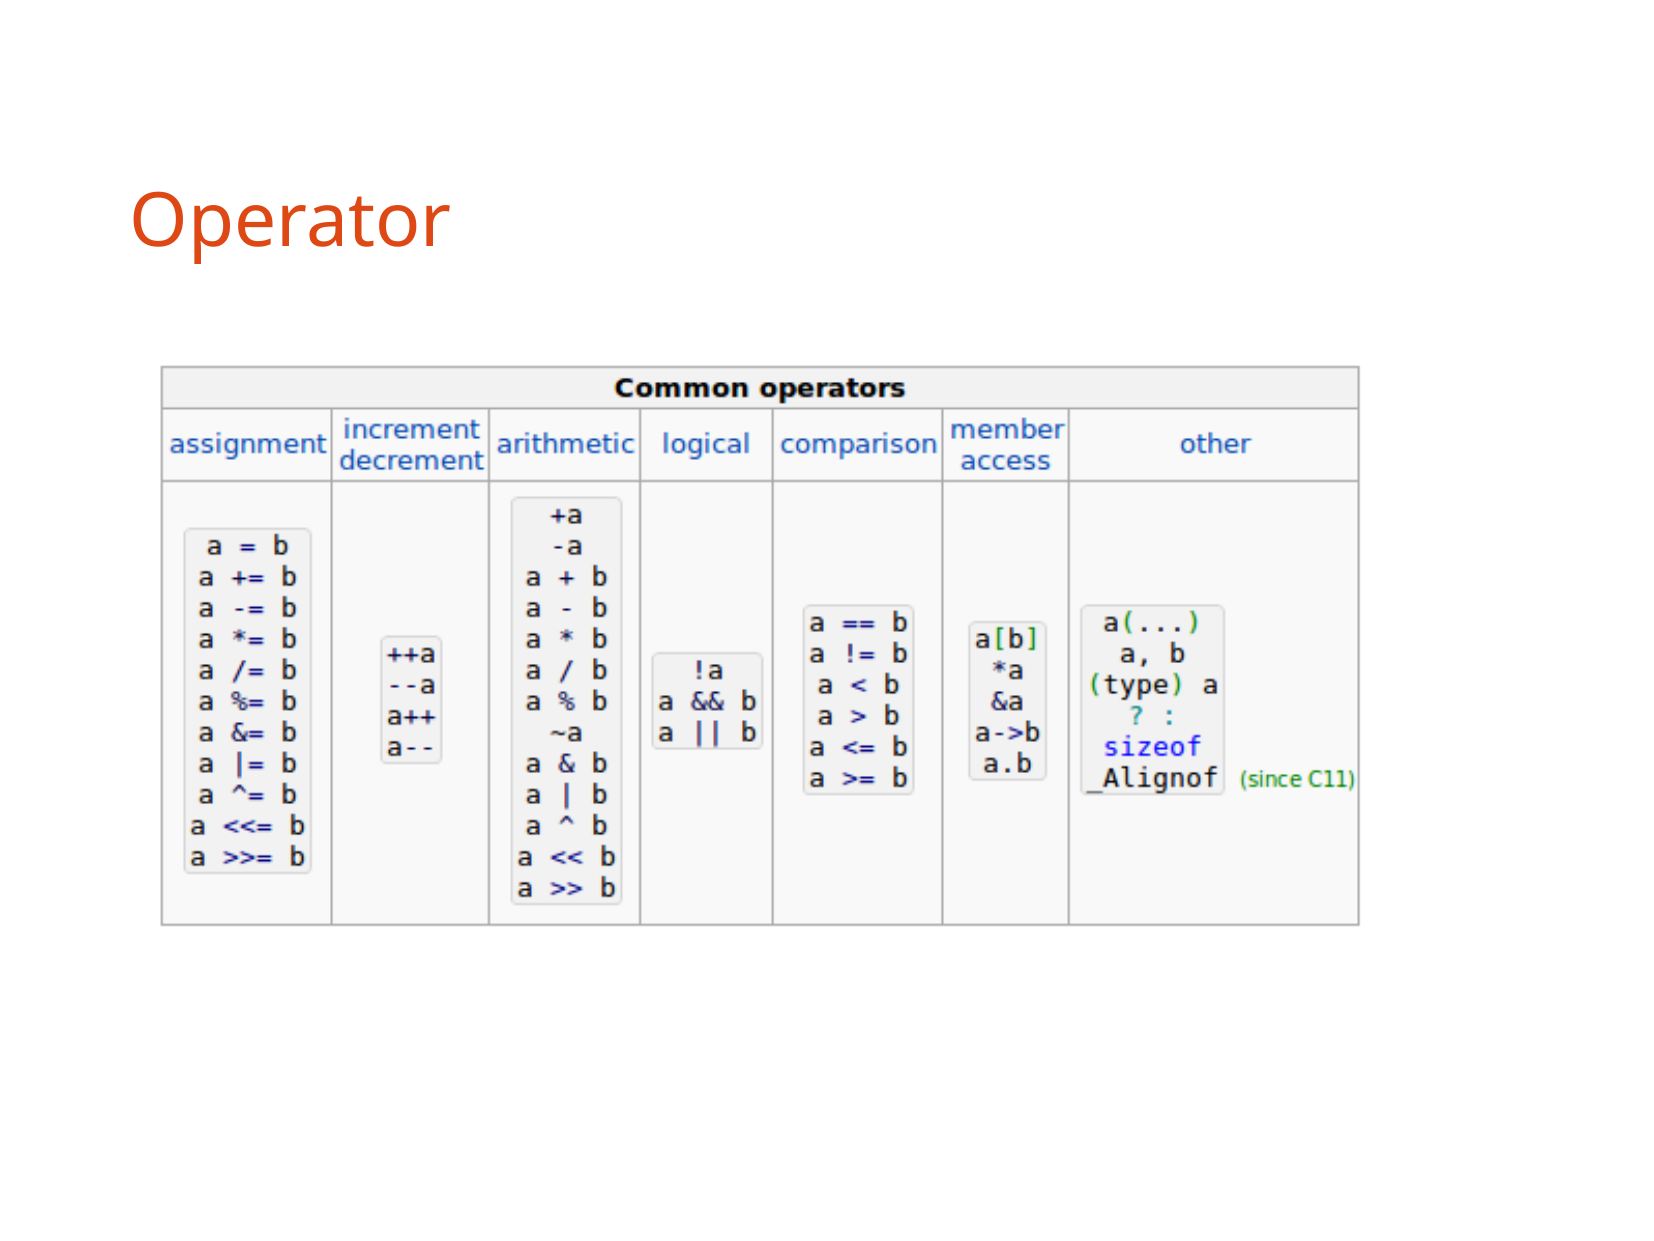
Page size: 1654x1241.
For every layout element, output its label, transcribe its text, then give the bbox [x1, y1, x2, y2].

title Operator [129, 153, 1518, 281]
picture [153, 354, 1383, 943]
